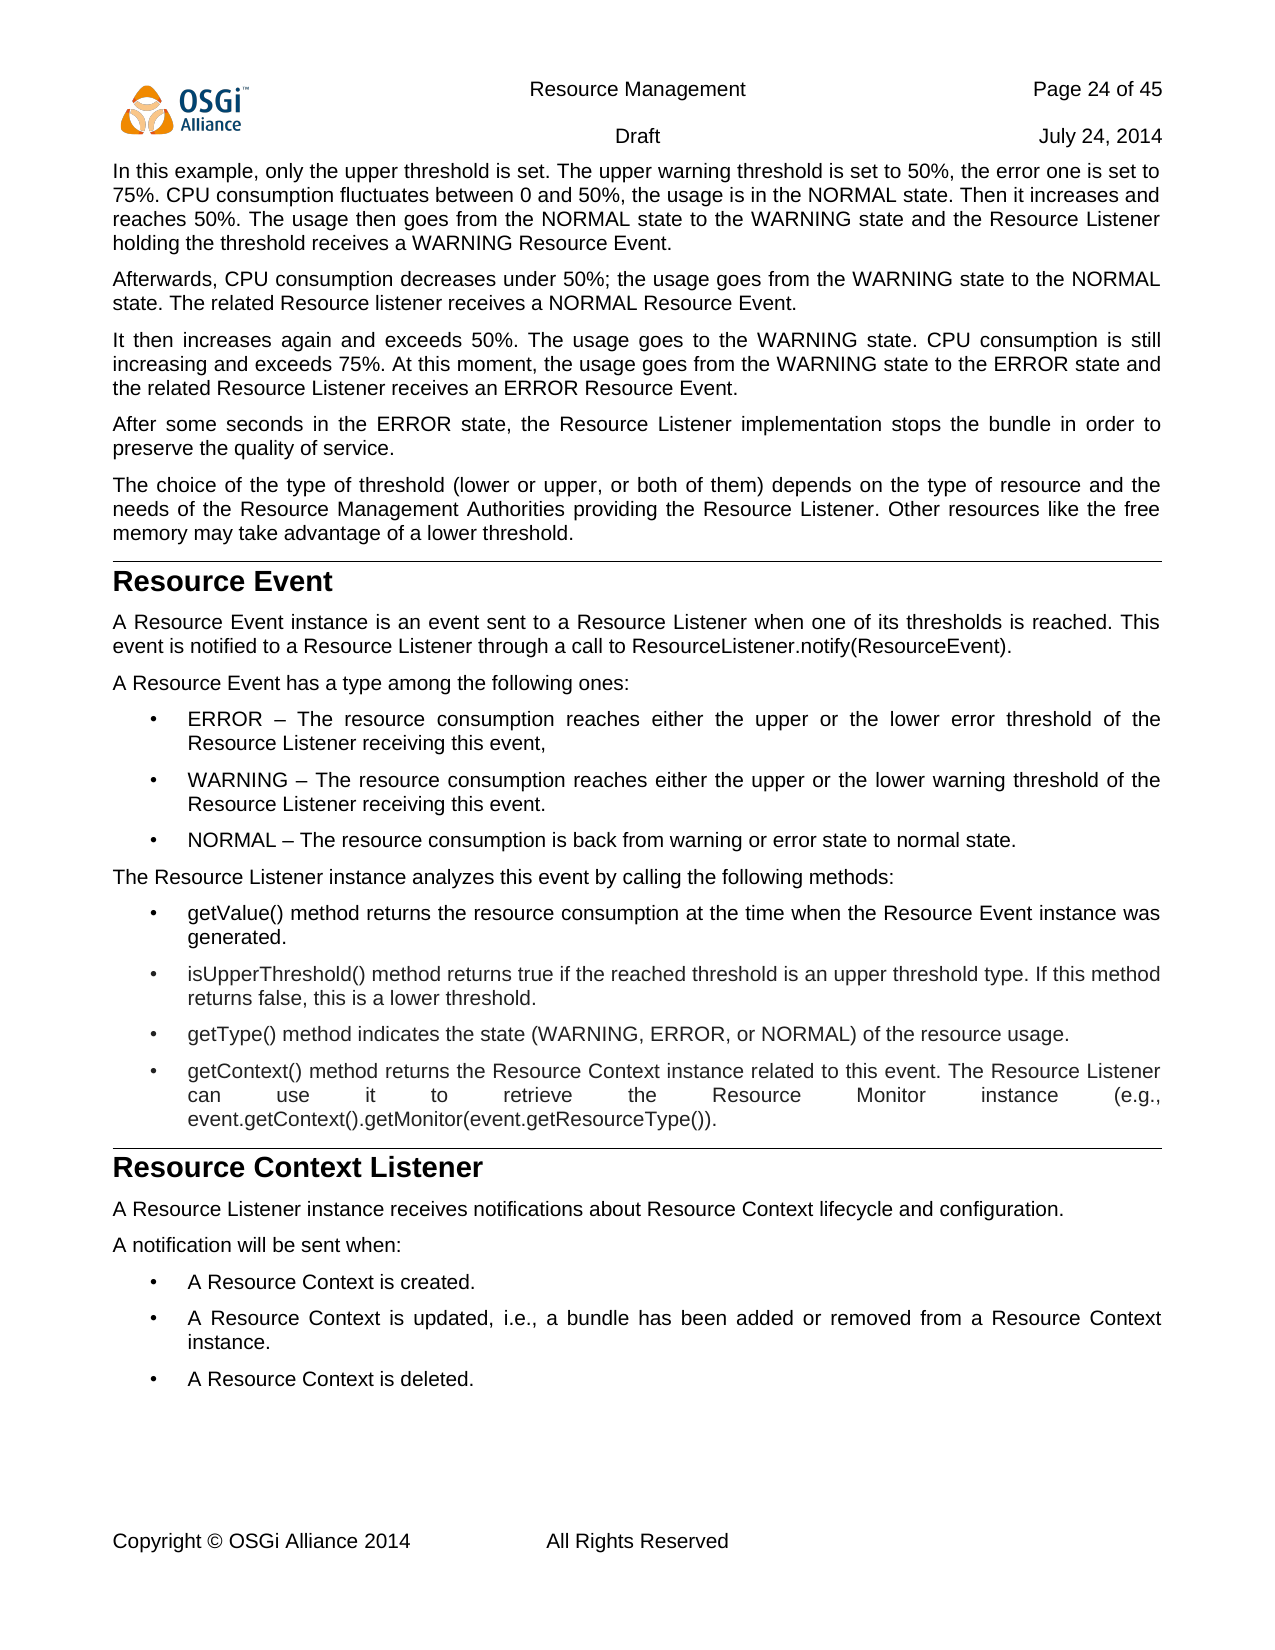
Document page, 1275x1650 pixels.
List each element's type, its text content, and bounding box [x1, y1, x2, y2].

text After some seconds in the ERROR state, the Resource Listener implementation stops the bundle in order to preserve the quality of service. [112, 412, 1162, 460]
text A Resource Event instance is an event sent to a Resource Listener when one of its thresholds is reached. This event is notified to a Resource Listener through a call to ResourceListener.notify(ResourceEvent). [112, 610, 1162, 658]
text The Resource Listener instance analyzes this event by calling the following methods: [112, 865, 1162, 889]
text A Resource Listener instance receives notifications about Resource Context lifecycle and configuration. [112, 1197, 1162, 1221]
text It then increases again and exceeds 50%. The usage goes to the WARNING state. CPU consumption is still increasing and exceeds 75%. At this moment, the usage goes from the WARNING state to the ERROR state and the related Resource Listener receives an ERROR Resource Event. [112, 328, 1162, 399]
text Afterwards, CPU consumption decreases under 50%; the usage goes from the WARNING state to the NORMAL state. The related Resource listener receives a NORMAL Resource Event. [112, 267, 1162, 315]
list ERROR – The resource consumption reaches either the upper or the lower error threshold of the Resource Listener receiving this event, [150, 707, 1162, 755]
text The choice of the type of threshold (lower or upper, or both of them) depends on the type of resource and the needs of the Resource Management Authorities providing the Resource Listener. Other resources like the free memory may take advantage of a lower threshold. [112, 472, 1162, 544]
list WARNING – The resource consumption reaches either the upper or the lower warning threshold of the Resource Listener receiving this event. [150, 768, 1162, 816]
subtitle Resource Event [112, 562, 1162, 598]
list A Resource Context is created. [150, 1269, 1162, 1293]
list A Resource Context is updated, i.e., a bundle has been added or removed from a Resource Context instance. [150, 1306, 1162, 1354]
picture [113, 78, 257, 142]
text A Resource Event has a type among the following ones: [112, 671, 1162, 694]
list getContext() method returns the Resource Context instance related to this event. The Resource Listener can use it to retrieve the Resource Monitor instance (e.g., event.getContext().getMonitor(event.getResourceType()). [150, 1059, 1162, 1131]
list NORMAL – The resource consumption is back from warning or error state to normal state. [150, 828, 1162, 852]
list isUpperThreshold() method returns true if the reached threshold is an upper threshold type. If this method returns false, this is a lower threshold. [150, 962, 1162, 1010]
list A Resource Context is deleted. [150, 1367, 1162, 1391]
list getType() method indicates the state (WARNING, ERROR, or NORMAL) of the resource usage. [150, 1022, 1162, 1046]
subtitle Resource Context Listener [112, 1149, 1162, 1184]
list getValue() method returns the resource consumption at the time when the Resource Event instance was generated. [150, 901, 1162, 949]
text In this example, only the upper threshold is set. The upper warning threshold is set to 50%, the error one is set to 75%. CPU consumption fluctuates between 0 and 50%, the usage is in the NORMAL state. Then it increases and reaches 50%. The usage then goes from the NORMAL state to the WARNING state and the Resource Listener holding the threshold receives a WARNING Resource Event. [112, 159, 1162, 255]
text A notification will be sent when: [112, 1233, 1162, 1257]
